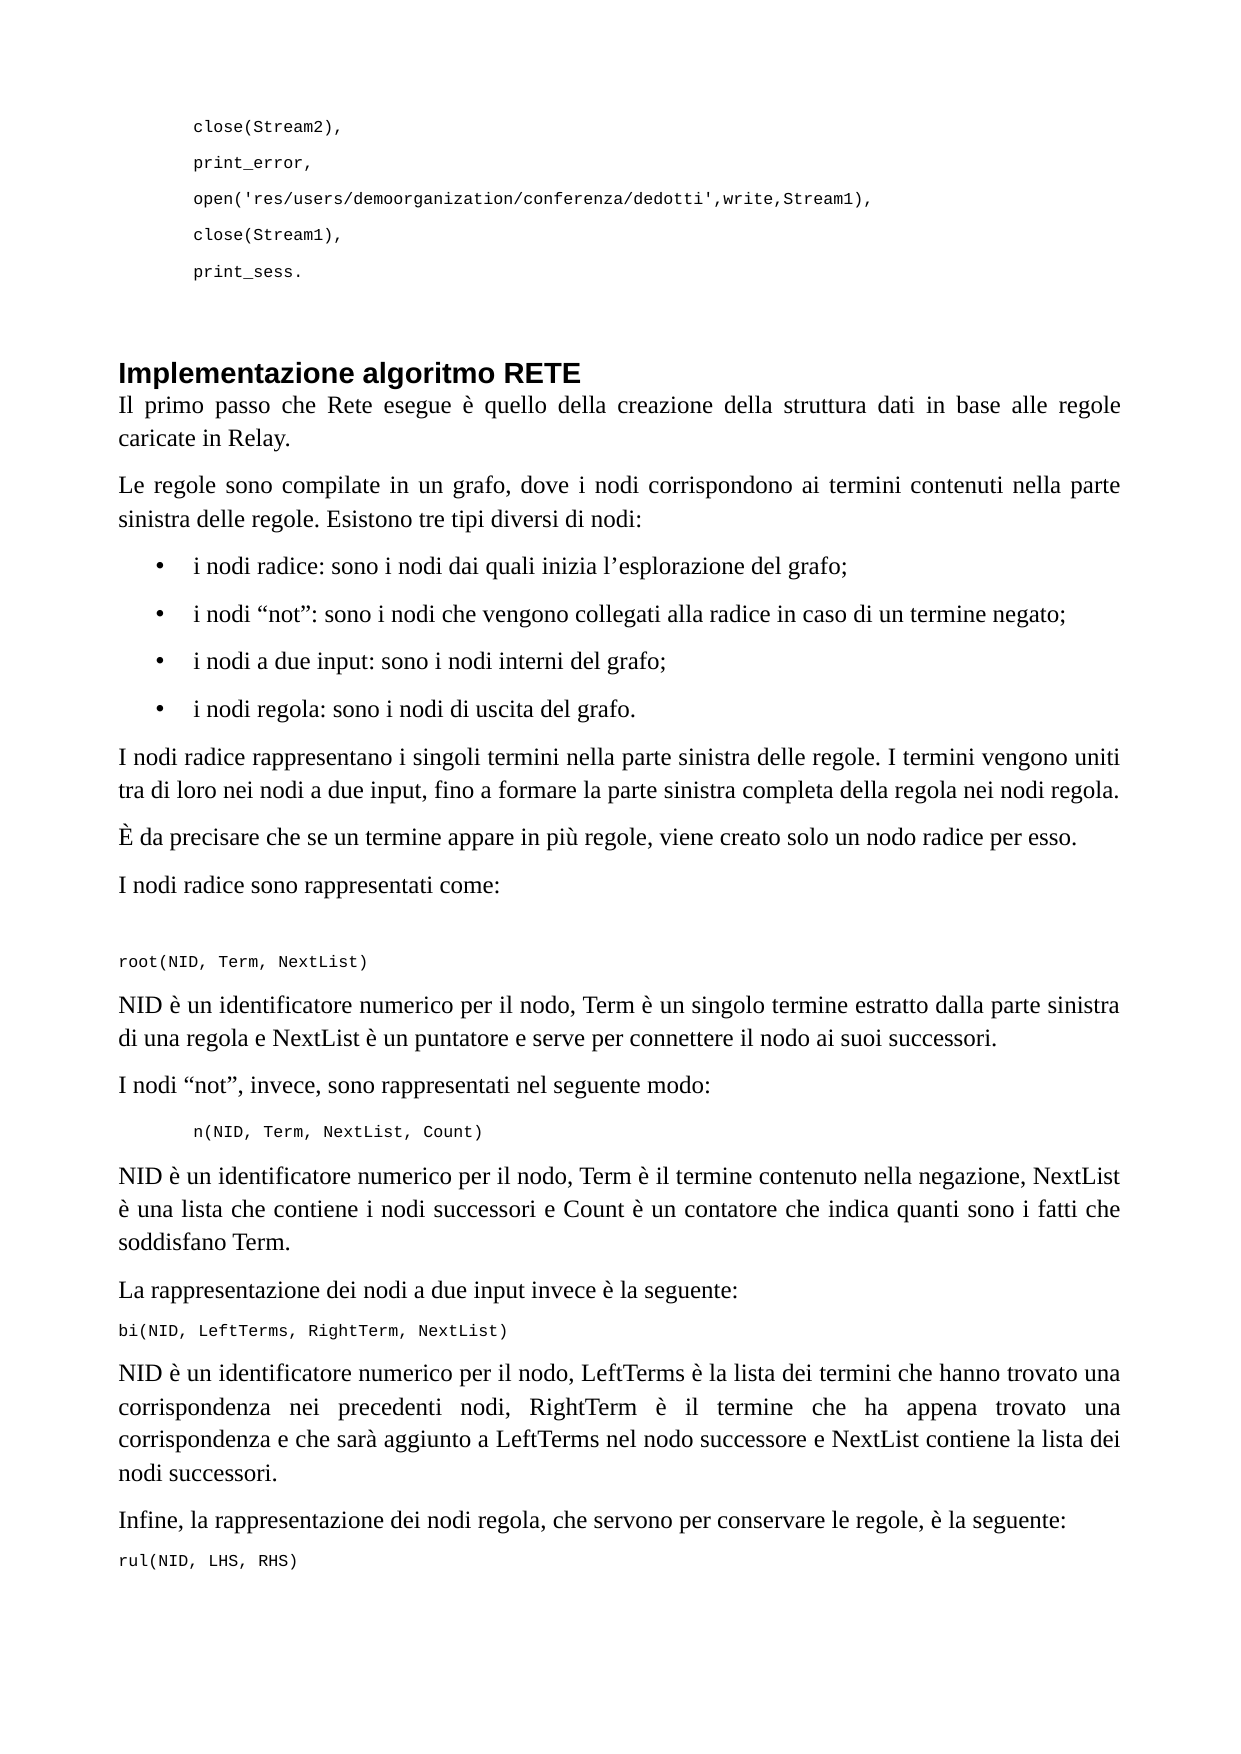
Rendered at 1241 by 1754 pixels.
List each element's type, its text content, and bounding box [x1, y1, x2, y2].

text n(NID, Term, NextList, Count) [118, 1118, 1122, 1143]
text È da precisare che se un termine appare in più regole, viene creato solo un nodo radice per esso. [118, 822, 1122, 851]
text I nodi “not”, invece, sono rappresentati nel seguente modo: [118, 1071, 1122, 1099]
text print_error, [118, 154, 1122, 173]
list i nodi “not”: sono i nodi che vengono collegati alla radice in caso di un termine negato; [156, 599, 1122, 628]
text NID è un identificatore numerico per il nodo, LeftTerms è la lista dei termini che hanno trovato una corrispondenza nei precedenti nodi, RightTerm è il termine che ha appena trovato una corrispondenza e che sarà aggiunto a LeftTerms nel nodo successore e NextList contiene la lista dei nodi successori. [118, 1358, 1122, 1486]
text print_sess. [118, 263, 1122, 282]
text close(Stream1), [118, 227, 1122, 246]
text root(NID, Term, NextList) [118, 954, 1122, 973]
text rul(NID, LHS, RHS) [118, 1553, 1122, 1572]
list i nodi a due input: sono i nodi interni del grafo; [156, 646, 1122, 675]
text NID è un identificatore numerico per il nodo, Term è un singolo termine estratto dalla parte sinistra di una regola e NextList è un puntatore e serve per connettere il nodo ai suoi successori. [118, 990, 1122, 1052]
list i nodi radice: sono i nodi dai quali inizia l’esplorazione del grafo; [156, 551, 1122, 580]
text Il primo passo che Rete esegue è quello della creazione della struttura dati in base alle regole caricate in Relay. [118, 390, 1122, 452]
subtitle Implementazione algoritmo RETE [118, 356, 1122, 390]
text I nodi radice sono rappresentati come: [118, 870, 1122, 899]
text Infine, la rappresentazione dei nodi regola, che servono per conservare le regole, è la seguente: [118, 1505, 1122, 1534]
text close(Stream2), [118, 118, 1122, 137]
text NID è un identificatore numerico per il nodo, Term è il termine contenuto nella negazione, NextList è una lista che contiene i nodi successori e Count è un contatore che indica quanti sono i fatti che soddisfano Term. [118, 1161, 1122, 1256]
text Le regole sono compilate in un grafo, dove i nodi corrispondono ai termini contenuti nella parte sinistra delle regole. Esistono tre tipi diversi di nodi: [118, 471, 1122, 532]
text La rappresentazione dei nodi a due input invece è la seguente: [118, 1275, 1122, 1303]
text open('res/users/demoorganization/conferenza/dedotti',write,Stream1), [118, 191, 1122, 209]
list i nodi regola: sono i nodi di uscita del grafo. [156, 694, 1122, 723]
text bi(NID, LeftTerms, RightTerm, NextList) [118, 1322, 1122, 1341]
text I nodi radice rappresentano i singoli termini nella parte sinistra delle regole. I termini vengono uniti tra di loro nei nodi a due input, fino a formare la parte sinistra completa della regola nei nodi regola. [118, 742, 1122, 803]
